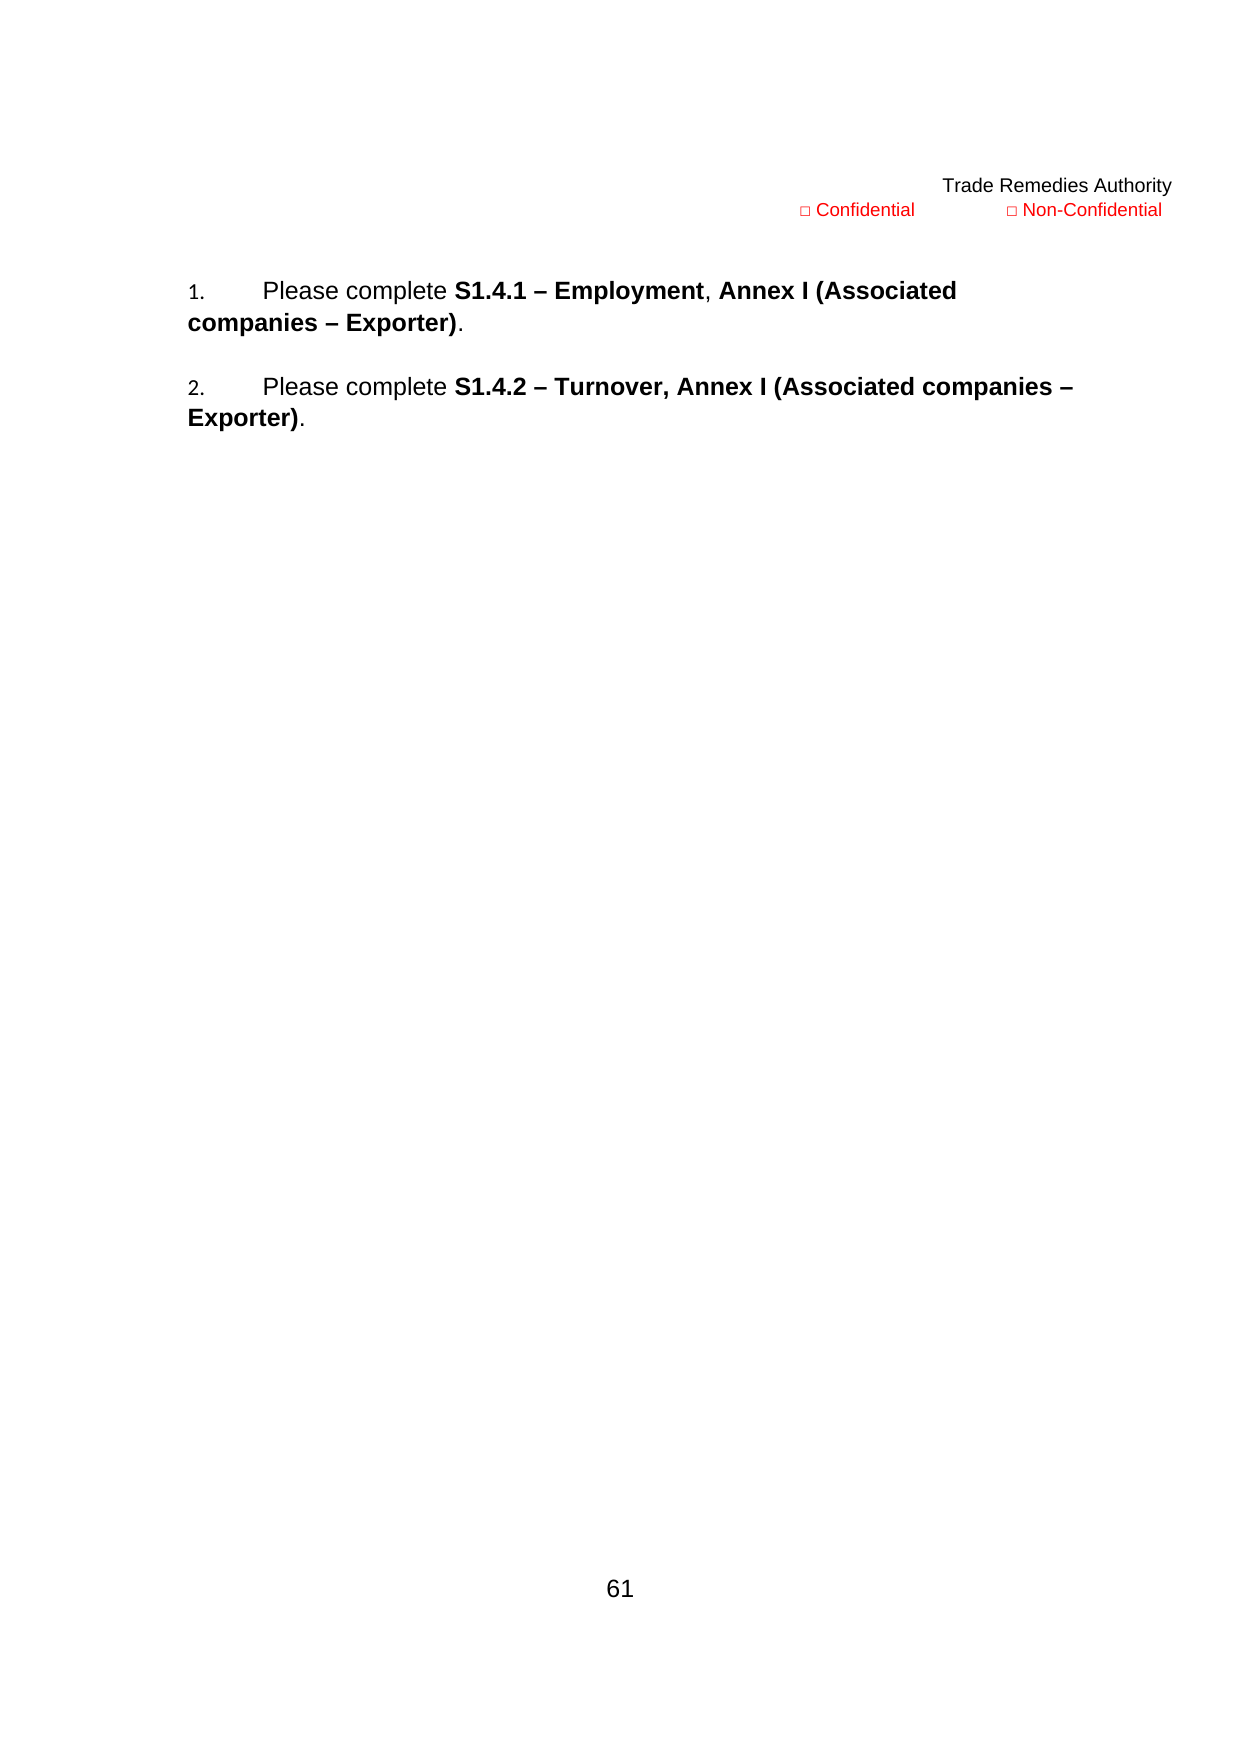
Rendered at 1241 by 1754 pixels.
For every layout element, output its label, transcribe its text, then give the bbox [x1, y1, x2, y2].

list Please complete S1.4.2 – Turnover, Annex I (Associated companies – Exporter). [187, 371, 1090, 432]
list Please complete S1.4.1 – Employment, Annex I (Associated companies – Exporter). [187, 276, 1090, 337]
